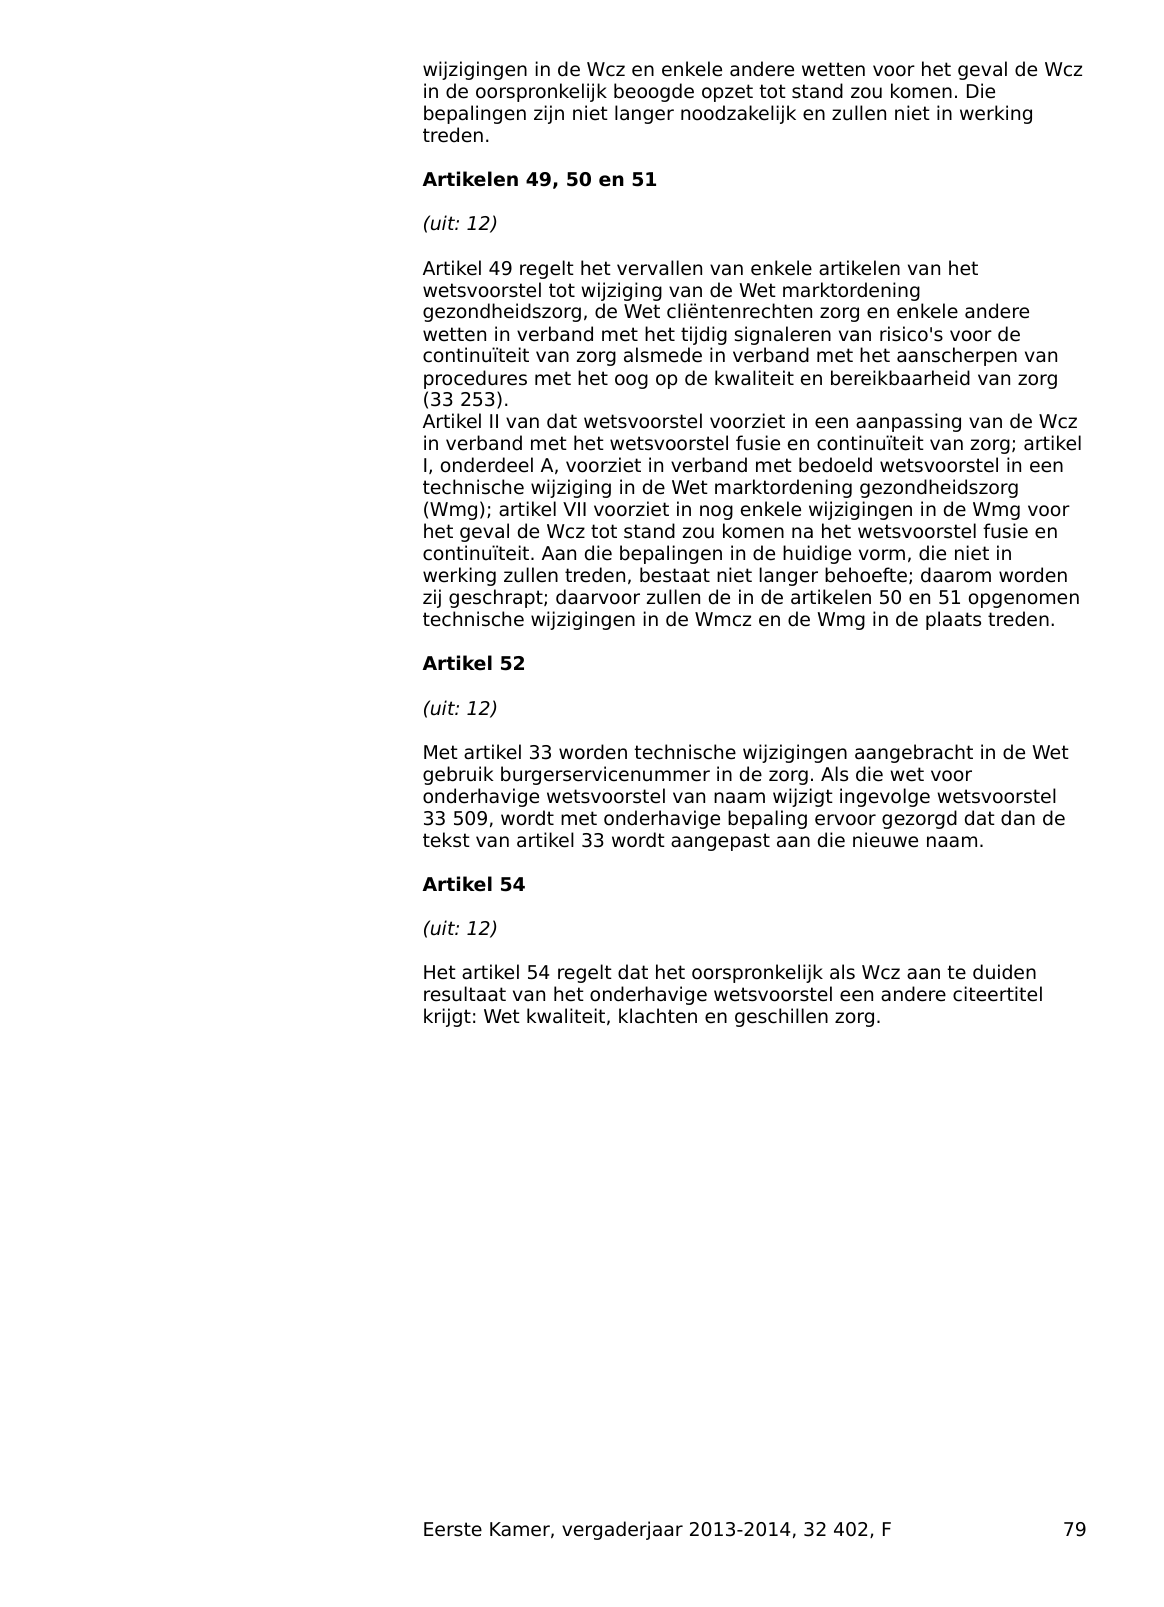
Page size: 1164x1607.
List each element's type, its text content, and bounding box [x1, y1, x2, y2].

text Het artikel 54 regelt dat het oorspronkelijk als Wcz aan te duiden resultaat van het onderhavige wetsvoorstel een andere citeertitel krijgt: Wet kwaliteit, klachten en geschillen zorg. [422, 962, 1087, 1028]
text Artikel II van dat wetsvoorstel voorziet in een aanpassing van de Wcz in verband met het wetsvoorstel fusie en continuïteit van zorg; artikel I, onderdeel A, voorziet in verband met bedoeld wetsvoorstel in een technische wijziging in de Wet marktordening gezondheidszorg (Wmg); artikel VII voorziet in nog enkele wijzigingen in de Wmg voor het geval de Wcz tot stand zou komen na het wetsvoorstel fusie en continuïteit. Aan die bepalingen in de huidige vorm, die niet in werking zullen treden, bestaat niet langer behoefte; daarom worden zij geschrapt; daarvoor zullen de in de artikelen 50 en 51 opgenomen technische wijzigingen in de Wmcz en de Wmg in de plaats treden. [422, 411, 1087, 631]
subtitle Artikelen 49, 50 en 51 [422, 169, 1087, 191]
text Artikel 49 regelt het vervallen van enkele artikelen van het wetsvoorstel tot wijziging van de Wet marktordening gezondheidszorg, de Wet cliëntenrechten zorg en enkele andere wetten in verband met het tijdig signaleren van risico's voor de continuïteit van zorg alsmede in verband met het aanscherpen van procedures met het oog op de kwaliteit en bereikbaarheid van zorg (33 253). [422, 257, 1087, 411]
subtitle Artikel 52 [422, 653, 1087, 675]
subtitle (uit: 12) [422, 697, 1087, 719]
text wijzigingen in de Wcz en enkele andere wetten voor het geval de Wcz in de oorspronkelijk beoogde opzet tot stand zou komen. Die bepalingen zijn niet langer noodzakelijk en zullen niet in werking treden. [422, 59, 1087, 147]
text Met artikel 33 worden technische wijzigingen aangebracht in de Wet gebruik burgerservicenummer in de zorg. Als die wet voor onderhavige wetsvoorstel van naam wijzigt ingevolge wetsvoorstel 33 509, wordt met onderhavige bepaling ervoor gezorgd dat dan de tekst van artikel 33 wordt aangepast aan die nieuwe naam. [422, 742, 1087, 852]
subtitle (uit: 12) [422, 918, 1087, 940]
subtitle Artikel 54 [422, 874, 1087, 896]
subtitle (uit: 12) [422, 213, 1087, 235]
